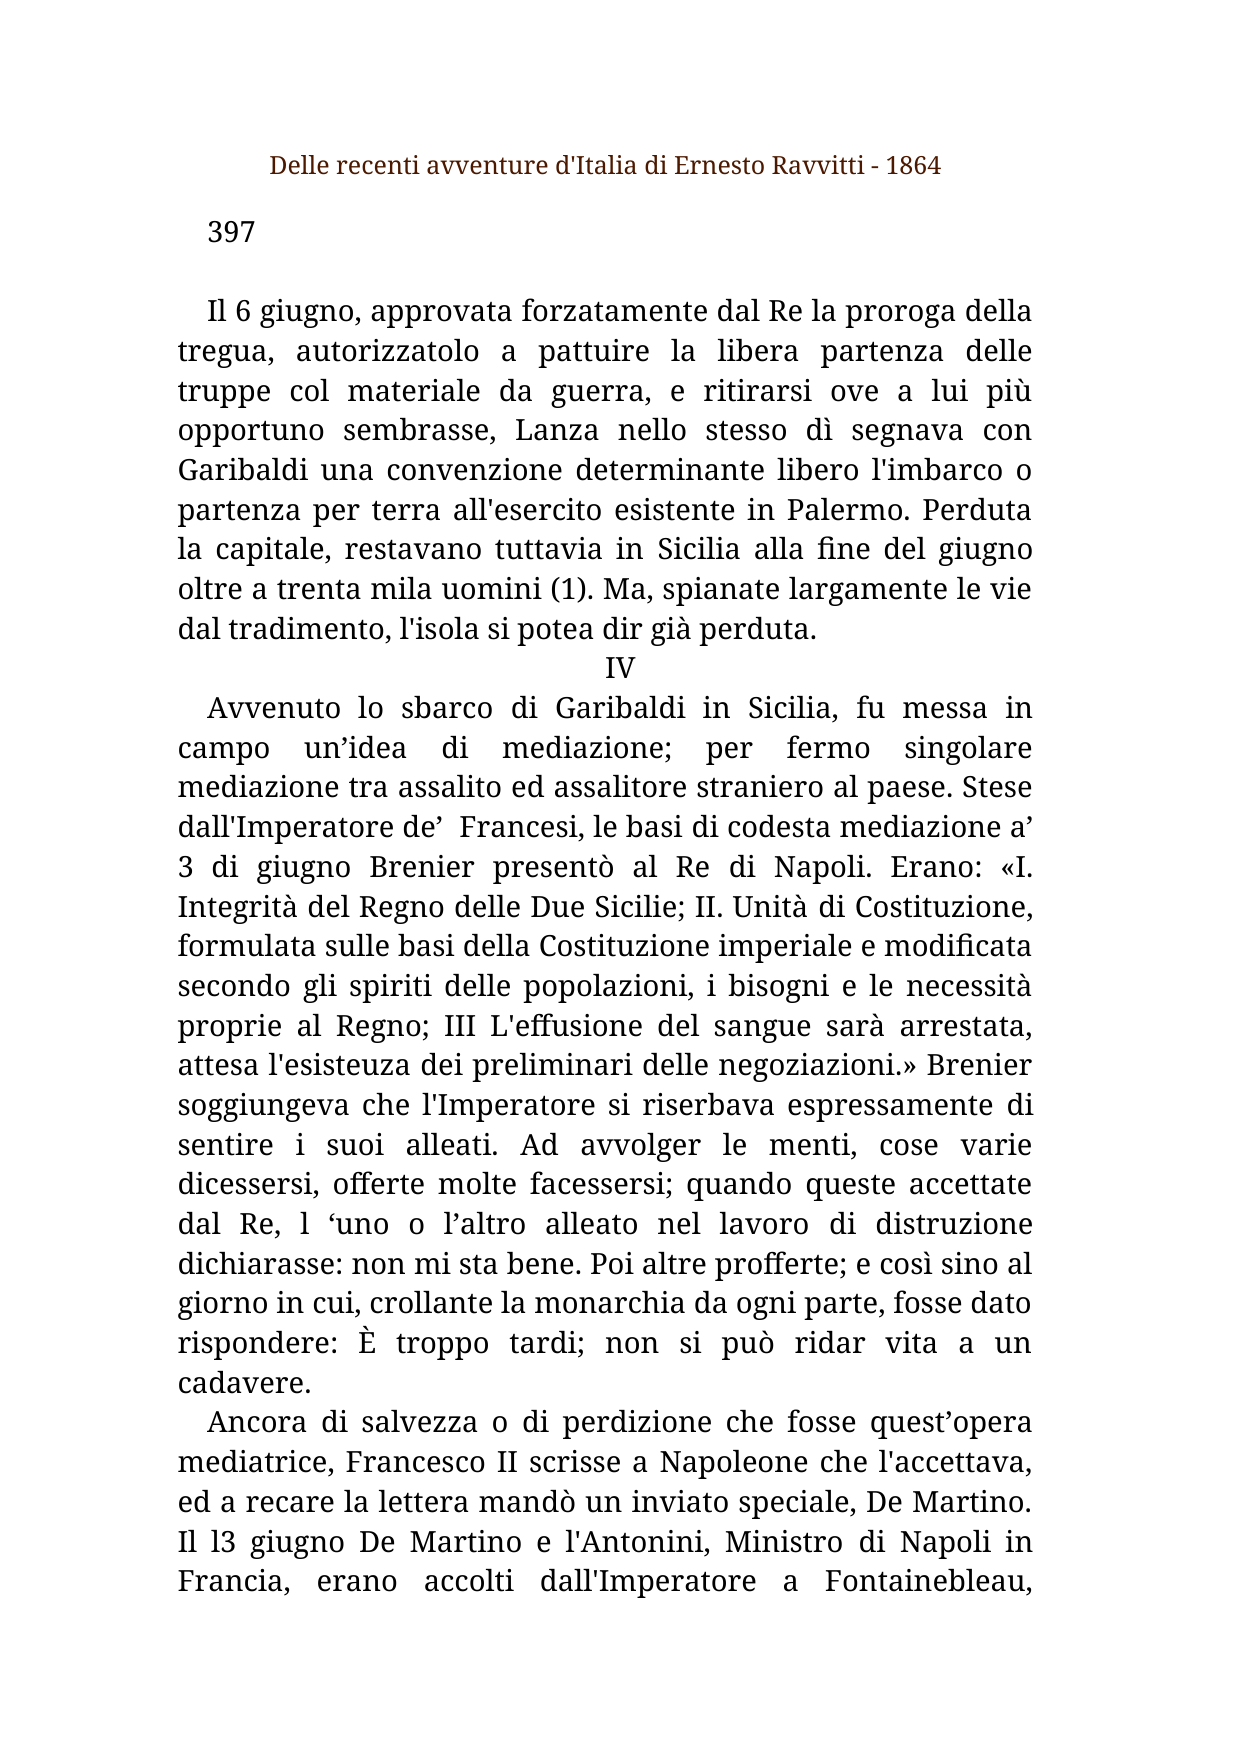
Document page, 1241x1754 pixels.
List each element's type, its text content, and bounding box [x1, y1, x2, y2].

text Il 6 giugno, approvata forzatamente dal Re la proroga della tregua, autorizzatolo a pattuire la libera partenza delle truppe col materiale da guerra, e ritirarsi ove a lui più opportuno sembrasse, Lanza nello stesso dì segnava con Garibaldi una convenzione determinante libero l'imbarco o partenza per terra all'esercito esistente in Palermo. Perduta la capitale, restavano tuttavia in Sicilia alla fine del giugno oltre a trenta mila uomini (1). Ma, spianate largamente le vie dal tradimento, l'isola si potea dir già perduta. [177, 291, 1033, 648]
text Avvenuto lo sbarco di Garibaldi in Sicilia, fu messa in campo un’idea di mediazione; per fermo singolare mediazione tra assalito ed assalitore straniero al paese. Stese dall'Imperatore de’ Francesi, le basi di codesta mediazione a’ 3 di giugno Brenier presentò al Re di Napoli. Erano: «I. Integrità del Regno delle Due Sicilie; II. Unità di Costituzione, formulata sulle basi della Costituzione imperiale e modificata secondo gli spiriti delle popolazioni, i bisogni e le necessità proprie al Regno; III L'effusione del sangue sarà arrestata, attesa l'esisteuza dei preliminari delle negoziazioni.» Brenier soggiungeva che l'Imperatore si riserbava espressamente di sentire i suoi alleati. Ad avvolger le menti, cose varie dicessersi, offerte molte facessersi; quando queste accettate dal Re, l ‘uno o l’altro alleato nel lavoro di distruzione dichiarasse: non mi sta bene. Poi altre profferte; e così sino al giorno in cui, crollante la monarchia da ogni parte, fosse dato rispondere: È troppo tardi; non si può ridar vita a un cadavere. [177, 687, 1033, 1402]
text Ancora di salvezza o di perdizione che fosse quest’opera mediatrice, Francesco II scrisse a Napoleone che l'accettava, ed a recare la lettera mandò un inviato speciale, De Martino. Il l3 giugno De Martino e l'Antonini, Ministro di Napoli in Francia, erano accolti dall'Imperatore a Fontainebleau, [177, 1402, 1033, 1600]
text IV [177, 648, 1033, 687]
text 397 [177, 211, 1033, 251]
